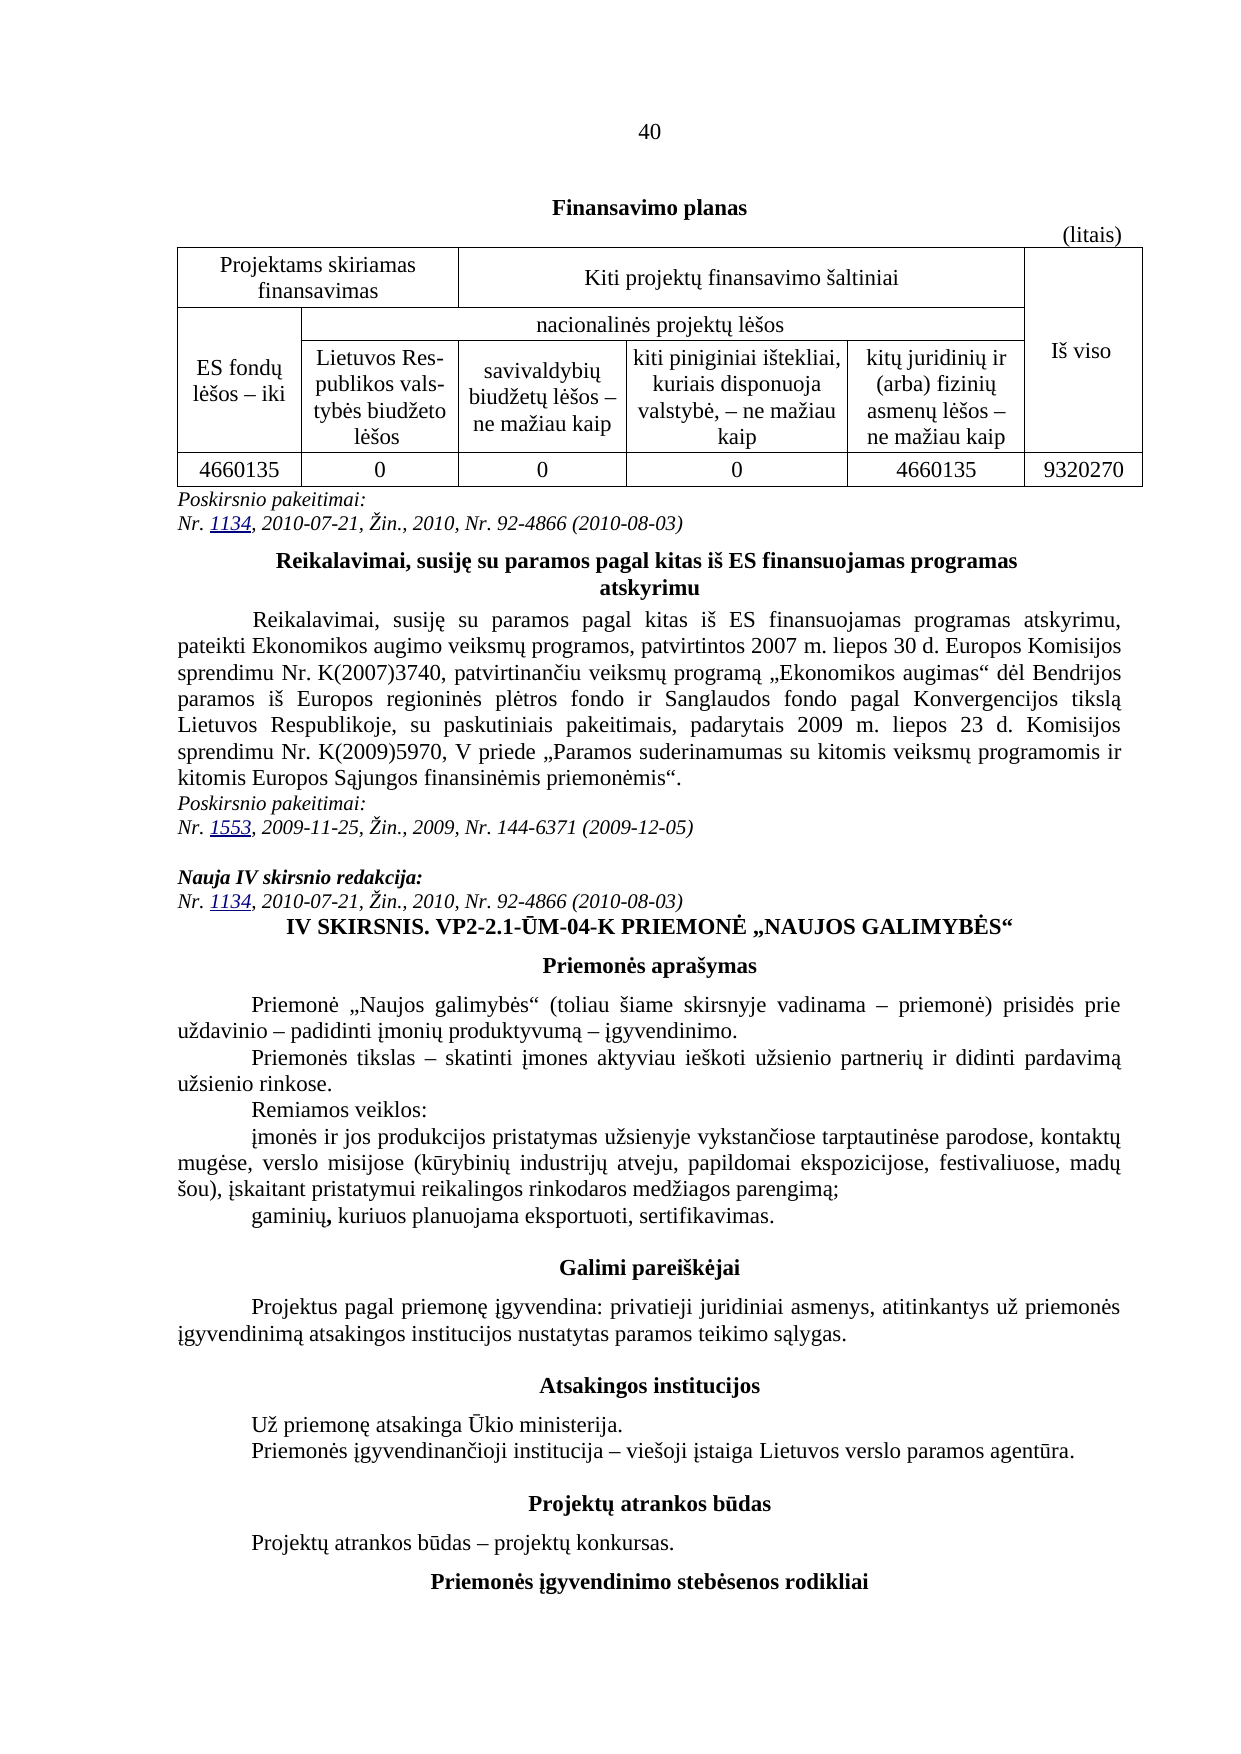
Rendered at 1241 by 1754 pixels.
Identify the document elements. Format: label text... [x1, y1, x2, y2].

table_cell 0 [459, 453, 626, 486]
text Nauja IV skirsnio redakcija: [177, 865, 1122, 889]
text (litais) [158, 221, 1122, 247]
text IV SKIRSNIS. VP2-2.1-ŪM-04-K PRIEMONĖ „NAUJOS GALIMYBĖS“ [177, 913, 1122, 939]
text Priemonės tikslas – skatinti įmones aktyviau ieškoti užsienio partnerių ir didinti pardavimą užsienio rinkose. [177, 1044, 1122, 1096]
table_header Kiti projektų finansavimo šaltiniai [459, 248, 1024, 307]
text Atsakingos institucijos [177, 1372, 1122, 1399]
table_cell 0 [627, 453, 847, 486]
text Už priemonę atsakinga Ūkio ministerija. [177, 1411, 1122, 1438]
text Reikalavimai, susiję su paramos pagal kitas iš ES finansuojamas programas atskyrimu, pateikti Ekonomikos augimo veiksmų programos, patvirtintos 2007 m. liepos 30 d. Europos Komisijos sprendimu Nr. K(2007)3740, patvirtinančiu veiksmų programą „Ekonomikos augimas“ dėl Bendrijos paramos iš Europos regioninės plėtros fondo ir Sanglaudos fondo pagal Konvergencijos tikslą Lietuvos Respublikoje, su paskutiniais pakeitimais, padarytais 2009 m. liepos 23 d. Komisijos sprendimu Nr. K(2009)5970, V priede „Paramos suderinamumas su kitomis veiksmų programomis ir kitomis Europos Sąjungos finansinėmis priemonėmis“. [177, 606, 1122, 791]
table_cell savivaldybių biudžetų lėšos – ne mažiau kaip [459, 341, 626, 452]
text Poskirsnio pakeitimai: [177, 487, 1122, 511]
text Projektus pagal priemonę įgyvendina: privatieji juridiniai asmenys, atitinkantys už priemonės įgyvendinimą atsakingos institucijos nustatytas paramos teikimo sąlygas. [177, 1293, 1122, 1346]
table_cell kiti piniginiai ištekliai, kuriais disponuoja valstybė, – ne mažiau kaip [627, 341, 847, 452]
text Poskirsnio pakeitimai: [177, 791, 1122, 815]
text Nr. 1134, 2010-07-21, Žin., 2010, Nr. 92-4866 (2010-08-03) [177, 511, 1122, 535]
text Nr. 1134, 2010-07-21, Žin., 2010, Nr. 92-4866 (2010-08-03) [177, 889, 1122, 913]
table_header Iš viso [1025, 248, 1142, 452]
table_cell 4660135 [178, 453, 301, 486]
table_cell 0 [302, 453, 458, 486]
text gaminių, kuriuos planuojama eksportuoti, sertifikavimas. [177, 1202, 1122, 1228]
text Priemonės aprašymas [177, 952, 1122, 978]
text Priemonė „Naujos galimybės“ (toliau šiame skirsnyje vadinama – priemonė) prisidės prie uždavinio – padidinti įmonių produktyvumą – įgyvendinimo. [177, 991, 1122, 1044]
table_cell Lietuvos Res­publikos vals­ty­bės biudžeto lėšos [302, 341, 458, 452]
text Projektų atrankos būdas – projektų konkursas. [177, 1529, 1122, 1556]
text Finansavimo planas [177, 194, 1122, 221]
text Priemonės įgyvendinimo stebėsenos rodikliai [177, 1568, 1122, 1594]
text Remiamos veiklos: [177, 1096, 1122, 1123]
table_cell kitų juridinių ir (arba) fizinių asmenų lėšos – ne mažiau kaip [848, 341, 1024, 452]
table_cell 9320270 [1025, 453, 1142, 486]
text Priemonės įgyvendinančioji institucija – viešoji įstaiga Lietuvos verslo paramos agentūra. [177, 1438, 1122, 1464]
text įmonės ir jos produkcijos pristatymas užsienyje vykstančiose tarptautinėse parodose, kontaktų mugėse, verslo misijose (kūrybinių industrijų atveju, papildomai ekspozicijose, festivaliuose, madų šou), įskaitant pristatymui reikalingos rinkodaros medžiagos parengimą; [177, 1123, 1122, 1202]
table_cell nacionalinės projektų lėšos [302, 308, 1024, 340]
table_cell 4660135 [848, 453, 1024, 486]
text Projektų atrankos būdas [177, 1490, 1122, 1517]
text Reikalavimai, susiję su paramos pagal kitas iš ES finansuojamas programas atskyrimu [177, 547, 1122, 600]
text Nr. 1553, 2009-11-25, Žin., 2009, Nr. 144-6371 (2009-12-05) [177, 815, 1122, 839]
table_cell ES fondų lėšos – iki [178, 308, 301, 452]
table_header Projektams skiriamas finansavimas [178, 248, 458, 307]
text Galimi pareiškėjai [177, 1254, 1122, 1281]
